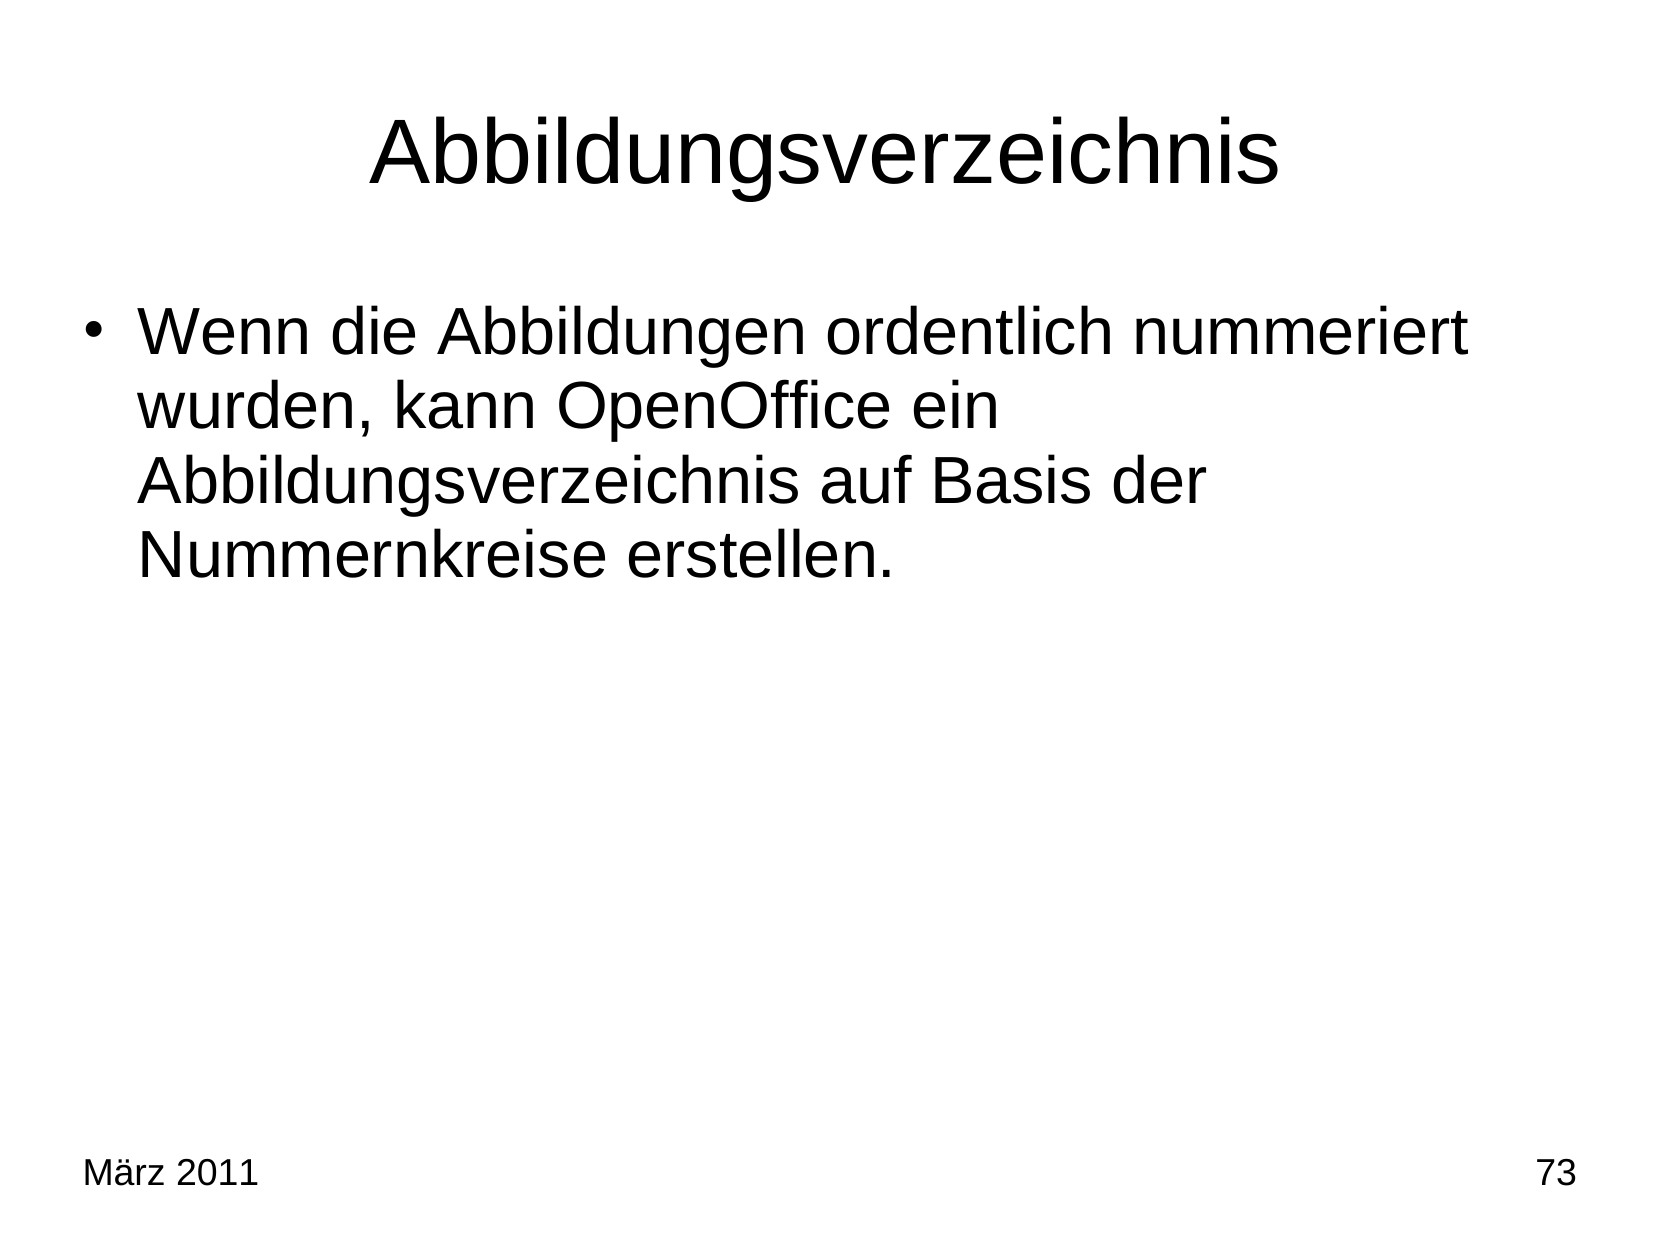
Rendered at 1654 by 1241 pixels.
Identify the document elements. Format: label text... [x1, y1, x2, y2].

title Abbildungsverzeichnis [82, 49, 1571, 257]
list Wenn die Abbildungen ordentlich nummeriert wurden, kann OpenOffice ein Abbildungsverzeichnis auf Basis der Nummernkreise erstellen. [82, 290, 1571, 1109]
